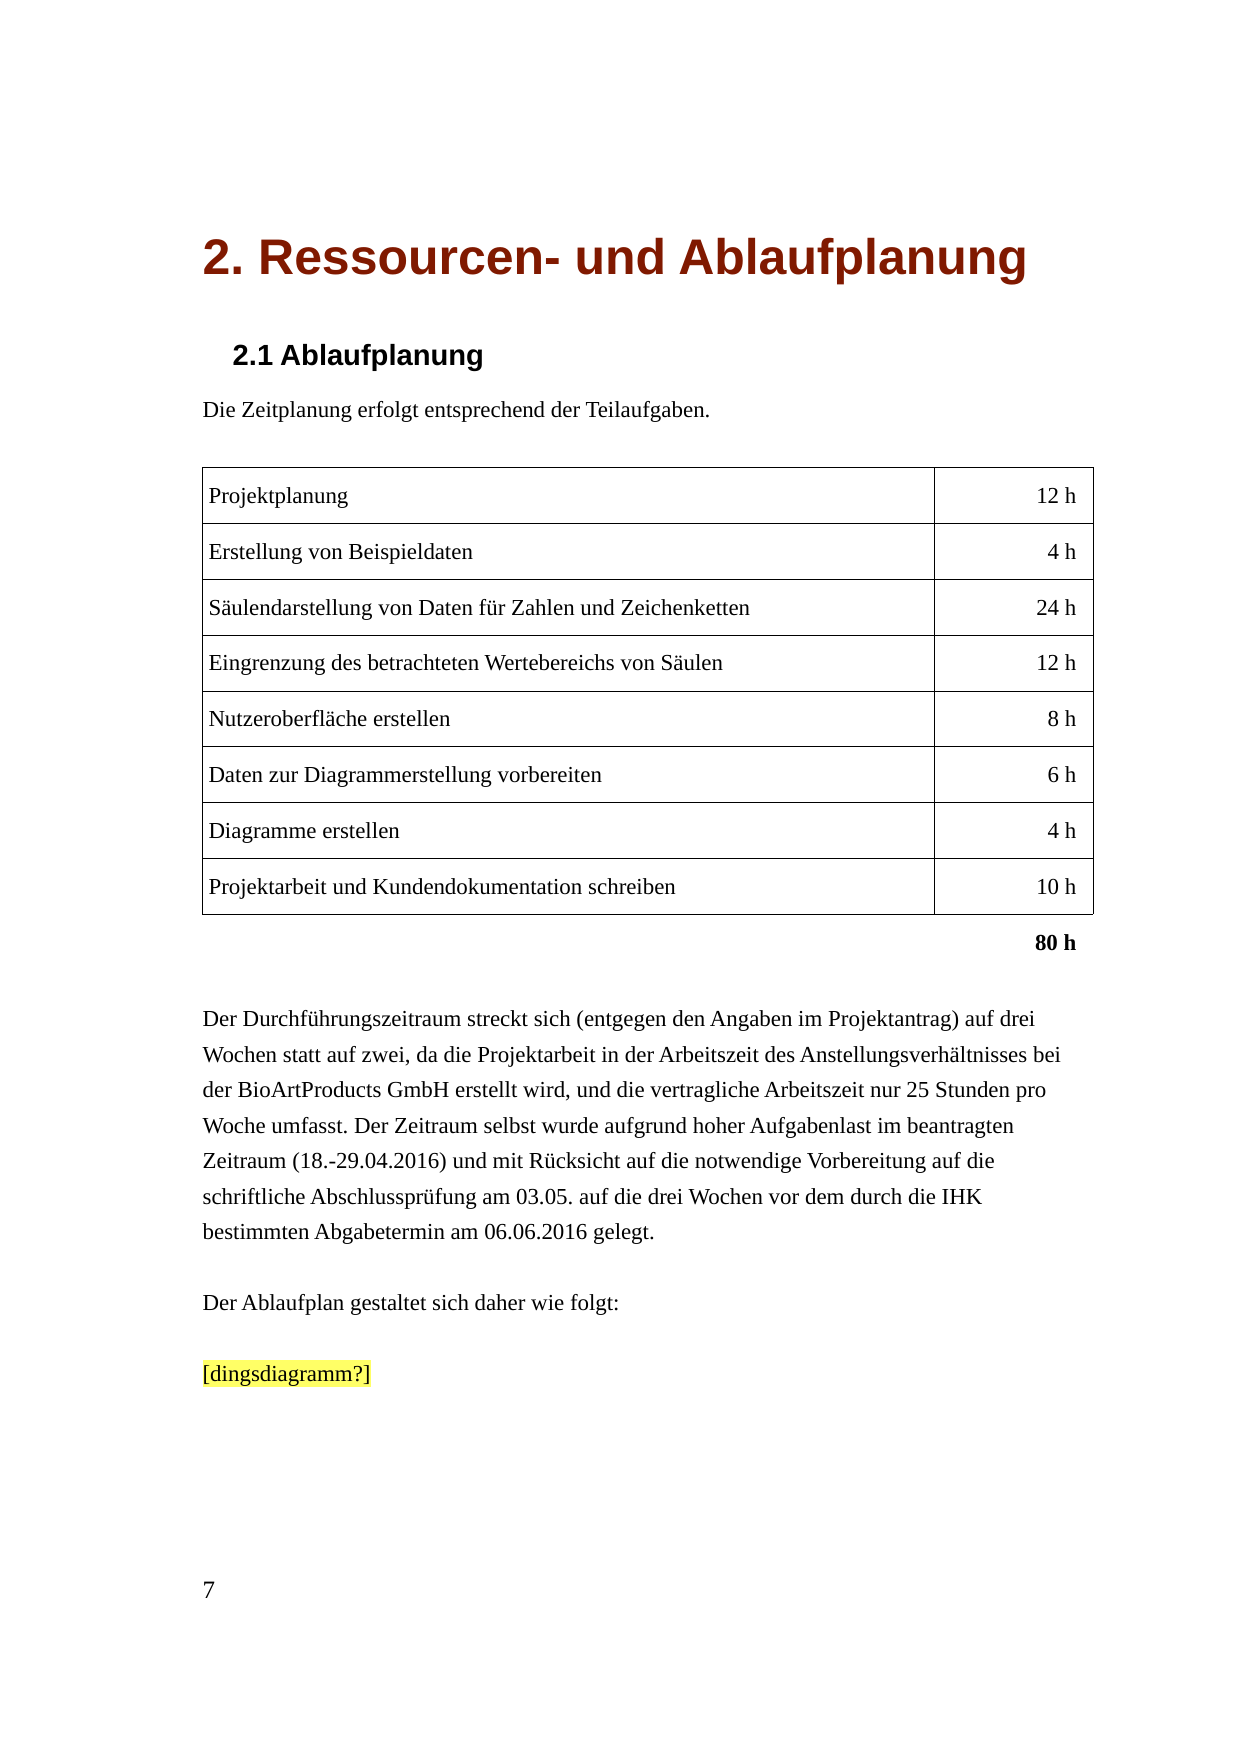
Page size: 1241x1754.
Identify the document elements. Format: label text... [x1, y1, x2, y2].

table_cell 6 h [935, 747, 1093, 802]
table_header Projektplanung [203, 468, 934, 523]
text Der Durchführungszeitraum streckt sich (entgegen den Angaben im Projektantrag) auf drei Wochen statt auf zwei, da die Projektarbeit in der Arbeitszeit des Anstellungsverhältnisses bei der BioArtProducts GmbH erstellt wird, und die vertragliche Arbeitszeit nur 25 Stunden pro Woche umfasst. Der Zeitraum selbst wurde aufgrund hoher Aufgabenlast im beantragten Zeitraum (18.-29.04.2016) und mit Rücksicht auf die notwendige Vorbereitung auf die schriftliche Abschlussprüfung am 03.05. auf die drei Wochen vor dem durch die IHK bestimmten Abgabetermin am 06.06.2016 gelegt. [202, 1005, 1091, 1245]
table_cell Erstellung von Beispieldaten [203, 524, 934, 579]
table_cell 8 h [935, 692, 1093, 746]
table_cell 4 h [935, 524, 1093, 579]
table_cell Daten zur Diagrammerstellung vorbereiten [203, 747, 934, 802]
text Der Ablaufplan gestaltet sich daher wie folgt: [202, 1289, 1091, 1316]
text [dingsdiagramm?] [202, 1360, 1091, 1387]
title 2. Ressourcen- und Ablaufplanung [202, 227, 1091, 285]
text Die Zeitplanung erfolgt entsprechend der Teilaufgaben. [202, 396, 1091, 422]
table_header 12 h [935, 468, 1093, 523]
table_cell 12 h [935, 636, 1093, 691]
table_cell Diagramme erstellen [203, 803, 934, 858]
table_cell 80 h [934, 915, 1093, 970]
table_cell Säulendarstellung von Daten für Zahlen und Zeichenketten [203, 580, 934, 635]
table_cell 10 h [935, 859, 1093, 914]
table_cell 4 h [935, 803, 1093, 858]
table_cell Eingrenzung des betrachteten Wertebereichs von Säulen [203, 636, 934, 691]
subtitle 2.1 Ablaufplanung [232, 338, 1091, 372]
table_cell 24 h [935, 580, 1093, 635]
table_cell Nutzeroberfläche erstellen [203, 692, 934, 746]
table_cell [203, 915, 934, 970]
table_cell Projektarbeit und Kundendokumentation schreiben [203, 859, 934, 914]
